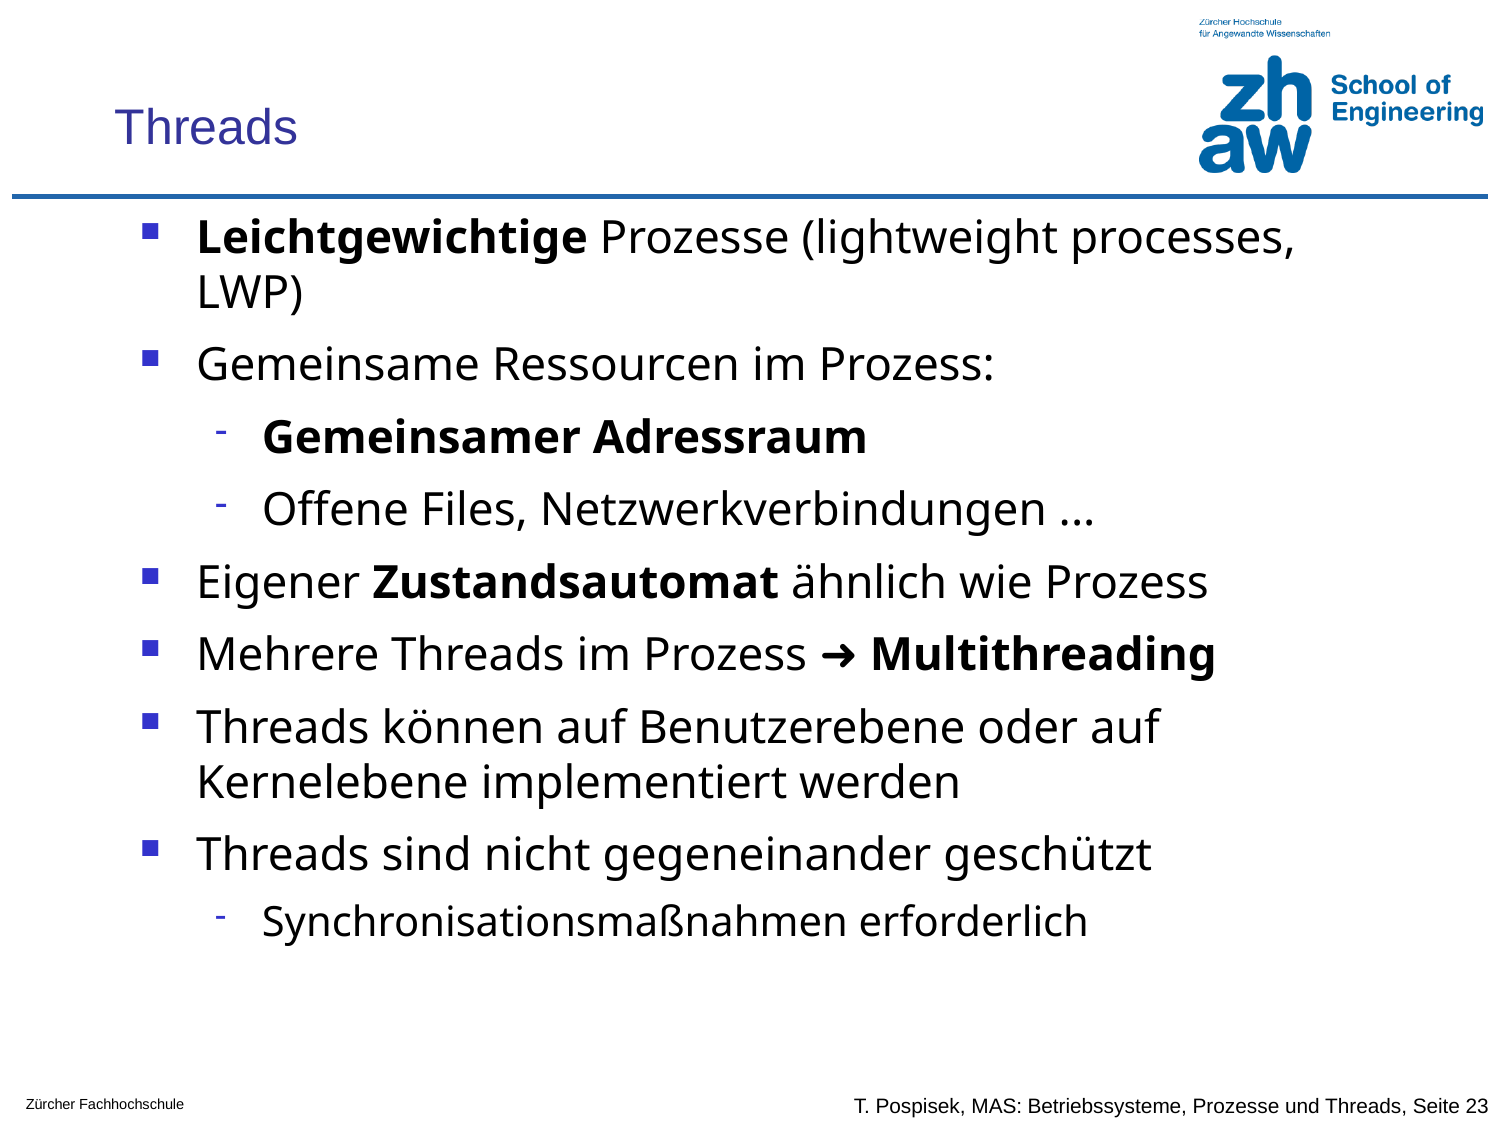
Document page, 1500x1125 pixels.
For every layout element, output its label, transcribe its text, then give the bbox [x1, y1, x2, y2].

picture [1199, 19, 1483, 173]
list Leichtgewichtige Prozesse (lightweight processes, LWP) Gemeinsame Ressourcen im Prozess: Gemeinsamer Adressraum Offene Files, Netzwerkverbindungen ... Eigener Zustandsautomat ähnlich wie Prozess Mehrere Threads im Prozess ➜ Multithreading Threads können auf Benutzerebene oder auf Kernelebene implementiert werden Threads sind nicht gegeneinander geschützt Synchronisationsmaßnahmen erforderlich [125, 200, 1375, 1000]
title Threads [99, 50, 1379, 163]
